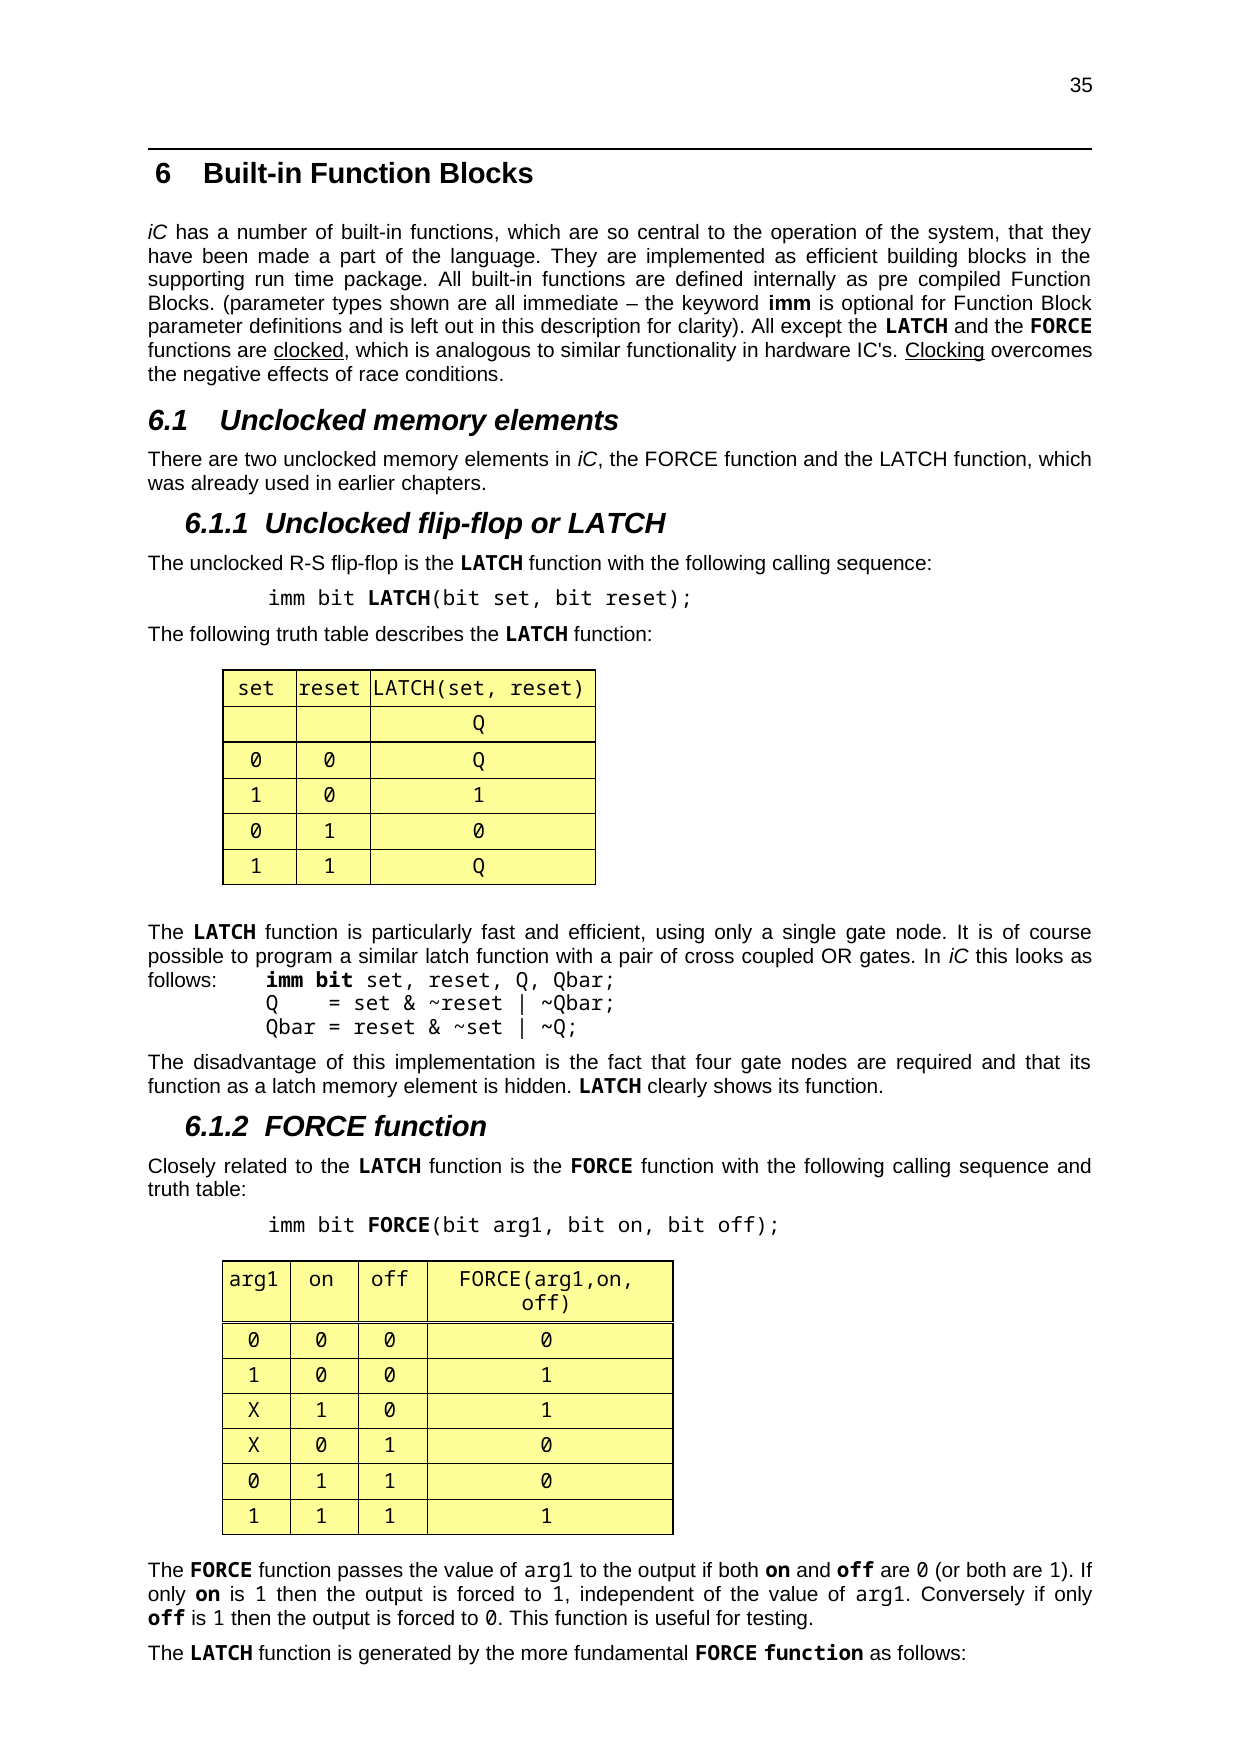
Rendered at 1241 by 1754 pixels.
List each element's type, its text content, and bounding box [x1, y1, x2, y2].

table_cell 1 [428, 1500, 672, 1534]
table_cell 0 [291, 1429, 358, 1463]
text Closely related to the LATCH function is the FORCE function with the following calling sequence and truth table: [148, 1154, 1092, 1201]
table_cell Q [371, 850, 595, 884]
table_header off [359, 1262, 427, 1321]
table_cell 1 [297, 850, 370, 884]
table_header LATCH(set, reset) [371, 671, 595, 706]
table_cell 0 [359, 1359, 427, 1393]
table_cell 1 [371, 779, 595, 813]
table_cell 0 [291, 1359, 358, 1393]
table_header arg1 [223, 1262, 290, 1321]
table_cell 0 [297, 743, 370, 778]
subtitle Unclocked flip-flop or LATCH [184, 507, 1092, 539]
table_cell 1 [359, 1500, 427, 1534]
table_cell 1 [224, 850, 296, 884]
table_header on [291, 1262, 358, 1321]
table_cell 1 [291, 1394, 358, 1428]
table_cell 1 [359, 1429, 427, 1463]
text There are two unclocked memory elements in iC, the FORCE function and the LATCH function, which was already used in earlier chapters. [148, 448, 1092, 495]
table_header set [224, 671, 296, 706]
table_cell 1 [224, 779, 296, 813]
text The following truth table describes the LATCH function: [148, 622, 1092, 646]
table_cell 1 [297, 814, 370, 849]
table_header FORCE(arg1,on, off) [428, 1262, 672, 1321]
table_cell 1 [223, 1359, 290, 1393]
table_cell 1 [223, 1500, 290, 1534]
table_cell 0 [359, 1324, 427, 1358]
text iC has a number of built-in functions, which are so central to the operation of the system, that they have been made a part of the language. They are implemented as efficient building blocks in the supporting run time package. All built-in functions are defined internally as pre compiled Function Blocks. (parameter types shown are all immediate – the keyword imm is optional for Function Block parameter definitions and is left out in this description for clarity). All except the LATCH and the FORCE functions are clocked, which is analogous to similar functionality in hardware IC's. Clocking overcomes the negative effects of race conditions. [148, 221, 1092, 386]
table_cell [224, 707, 296, 741]
text The unclocked R-S flip-flop is the LATCH function with the following calling sequence: [148, 551, 1092, 575]
table_cell 0 [428, 1324, 672, 1358]
text The disadvantage of this implementation is the fact that four gate nodes are required and that its function as a latch memory element is hidden. LATCH clearly shows its function. [148, 1051, 1092, 1098]
table_cell Q [371, 707, 595, 741]
table_cell 0 [428, 1464, 672, 1499]
text The FORCE function passes the value of arg1 to the output if both on and off are 0 (or both are 1). If only on is 1 then the output is forced to 1, independent of the value of arg1. Conversely if only off is 1 then the output is forced to 0. This function is useful for testing. [148, 1535, 1092, 1630]
text The LATCH function is particularly fast and efficient, using only a single gate node. It is of course possible to program a similar latch function with a pair of cross coupled OR gates. In iC this looks as follows: imm bit set, reset, Q, Qbar; Q = set & ~reset | ~Qbar; Qbar = reset & ~set | ~Q; [148, 921, 1092, 1039]
table_cell X [223, 1429, 290, 1463]
table_cell [297, 707, 370, 741]
table_cell 0 [297, 779, 370, 813]
subtitle Built-in Function Blocks [148, 150, 1092, 197]
subtitle Unclocked memory elements [148, 404, 1092, 436]
table_cell 0 [371, 814, 595, 849]
table_cell 0 [428, 1429, 672, 1463]
table_cell 0 [224, 743, 296, 778]
text imm bit FORCE(bit arg1, bit on, bit off); [268, 1213, 1092, 1237]
table_cell 1 [359, 1464, 427, 1499]
table_cell 0 [224, 814, 296, 849]
table_cell 0 [359, 1394, 427, 1428]
table_cell 1 [291, 1500, 358, 1534]
table_cell 1 [428, 1394, 672, 1428]
table_cell 1 [291, 1464, 358, 1499]
text The LATCH function is generated by the more fundamental FORCE function as follows: [148, 1642, 1092, 1665]
subtitle FORCE function [184, 1110, 1092, 1142]
table_cell 1 [428, 1359, 672, 1393]
table_cell 0 [223, 1324, 290, 1358]
table_header reset [297, 671, 370, 706]
text imm bit LATCH(bit set, bit reset); [268, 587, 1092, 610]
table_cell X [223, 1394, 290, 1428]
table_cell 0 [223, 1464, 290, 1499]
table_cell 0 [291, 1324, 358, 1358]
table_cell Q [371, 743, 595, 778]
